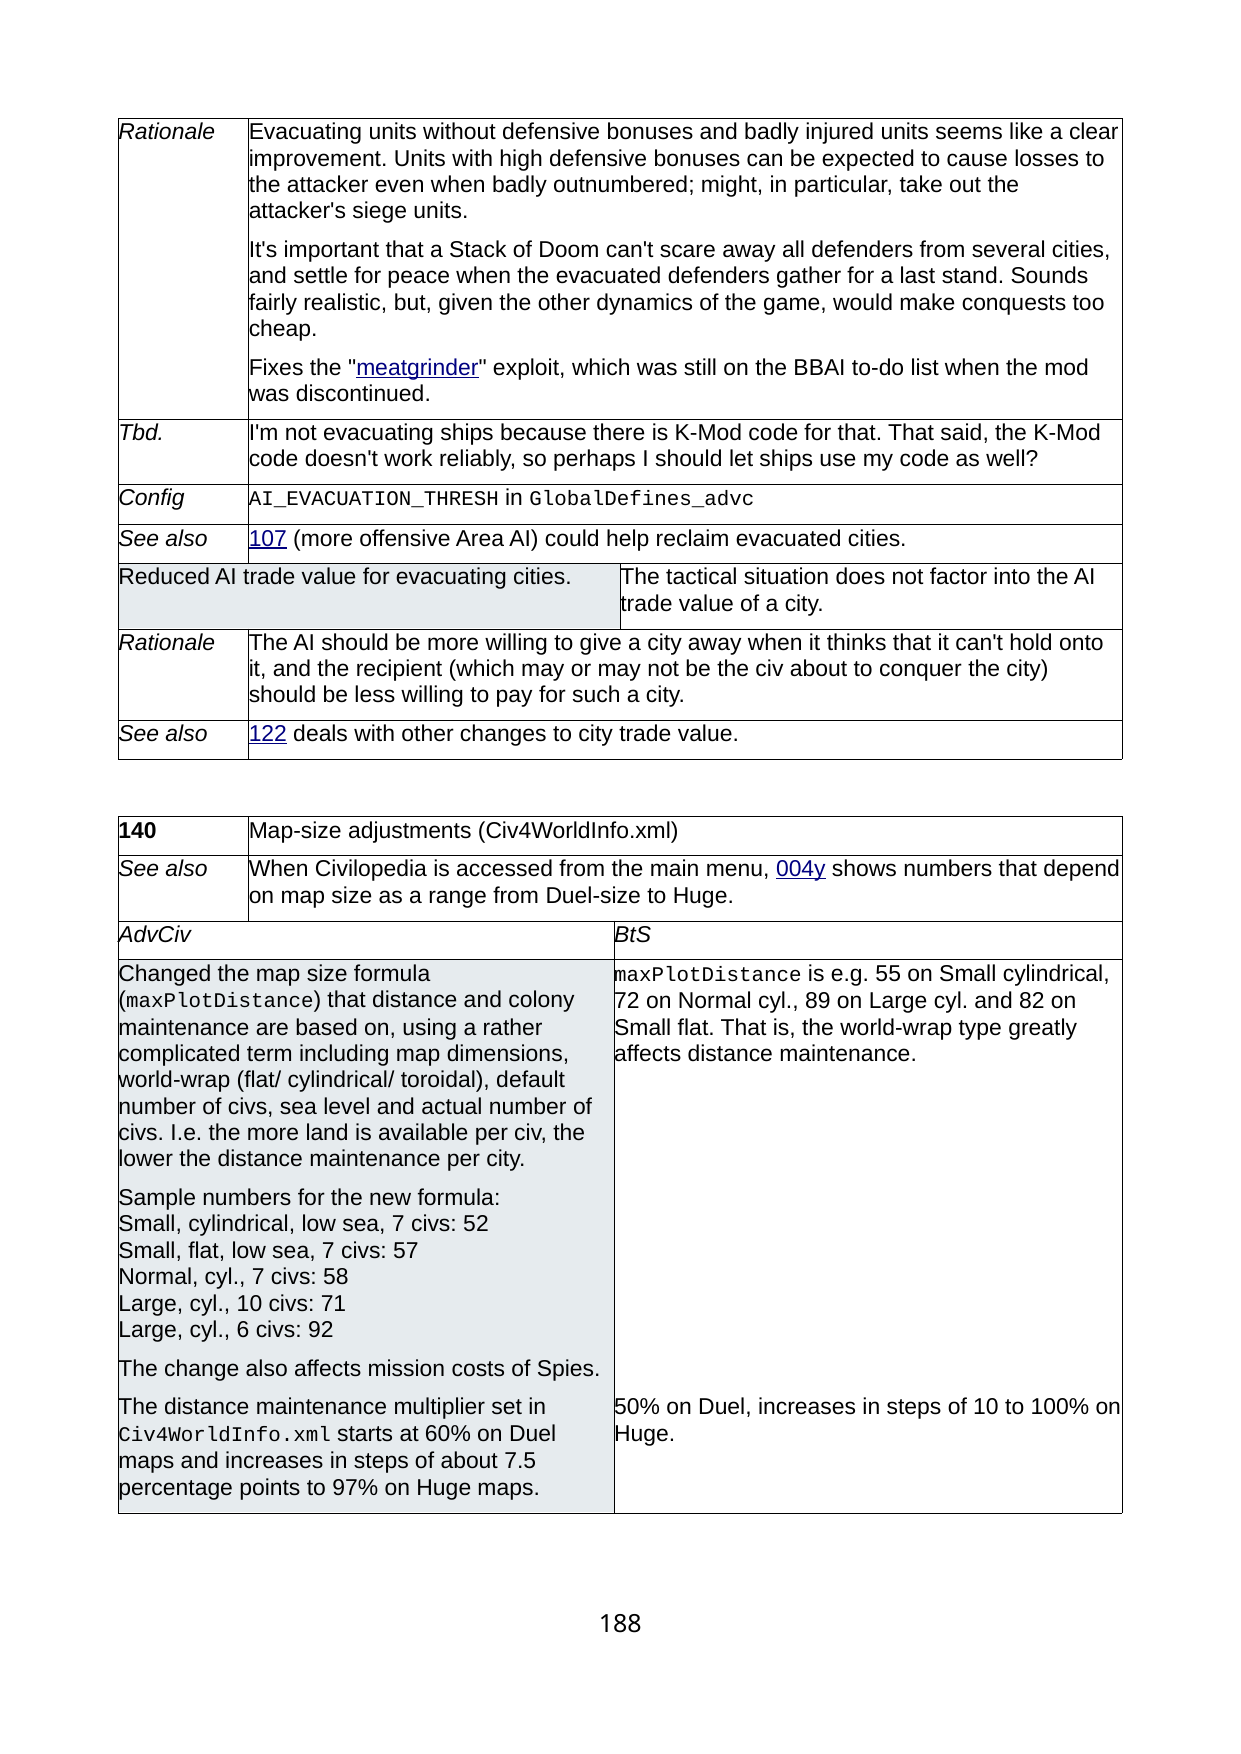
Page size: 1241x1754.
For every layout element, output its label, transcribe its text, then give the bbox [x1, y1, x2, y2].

table_cell The AI should be more willing to give a city away when it thinks that it can't hold onto it, and the recipient (which may or may not be the civ about to conquer the city) should be less willing to pay for such a city. [249, 630, 1122, 720]
table_cell Reduced AI trade value for evacuating cities. [119, 564, 620, 628]
table_cell Changed the map size formula (maxPlotDistance) that distance and colony maintenance are based on, using a rather complicated term including map dimensions, world-wrap (flat/ cylindrical/ toroidal), default number of civs, sea level and actual number of civs. I.e. the more land is available per civ, the lower the distance maintenance per city. Sample numbers for the new formula: Small, cylindrical, low sea, 7 civs: 52 Small, flat, low sea, 7 civs: 57 Normal, cyl., 7 civs: 58 Large, cyl., 10 civs: 71 Large, cyl., 6 civs: 92 The change also affects mission costs of Spies. The distance maintenance multiplier set in Civ4WorldInfo.xml starts at 60% on Duel maps and increases in steps of about 7.5 percentage points to 97% on Huge maps. [119, 960, 614, 1512]
table_cell Config [119, 485, 248, 524]
table_header Map-size adjustments (Civ4WorldInfo.xml) [249, 817, 1122, 855]
table_cell Evacuating units without defensive bonuses and badly injured units seems like a clear improvement. Units with high defensive bonuses can be expected to cause losses to the attacker even when badly outnumbered; might, in particular, take out the attacker's siege units. It's important that a Stack of Doom can't scare away all defenders from several cities, and settle for peace when the evacuated defenders gather for a last stand. Sounds fairly realistic, but, given the other dynamics of the game, would make conquests too cheap. Fixes the "meatgrinder" exploit, which was still on the BBAI to-do list when the mod was discontinued. [249, 119, 1122, 419]
table_cell AdvCiv [119, 922, 614, 959]
table_cell See also [119, 721, 248, 759]
table_cell maxPlotDistance is e.g. 55 on Small cylindrical, 72 on Normal cyl., 89 on Large cyl. and 82 on Small flat. That is, the world-wrap type greatly affects distance maintenance. 50% on Duel, increases in steps of 10 to 100% on Huge. [615, 960, 1122, 1512]
table_cell I'm not evacuating ships because there is K-Mod code for that. That said, the K-Mod code doesn't work reliably, so perhaps I should let ships use my code as well? [249, 420, 1122, 484]
table_cell When Civilopedia is accessed from the main menu, 004y shows numbers that depend on map size as a range from Duel-size to Huge. [249, 856, 1122, 921]
table_cell 107 (more offensive Area AI) could help reclaim evacuated cities. [249, 525, 1122, 563]
table_cell Rationale [119, 630, 248, 720]
table_header 140 [119, 817, 248, 855]
table_cell Tbd. [119, 420, 248, 484]
table_cell See also [119, 525, 248, 563]
table_cell Rationale [119, 119, 248, 419]
table_cell BtS [615, 922, 1122, 959]
table_cell The tactical situation does not factor into the AI trade value of a city. [621, 564, 1122, 628]
table_cell 122 deals with other changes to city trade value. [249, 721, 1122, 759]
table_cell AI_EVACUATION_THRESH in GlobalDefines_advc [249, 485, 1122, 524]
table_cell See also [119, 856, 248, 921]
